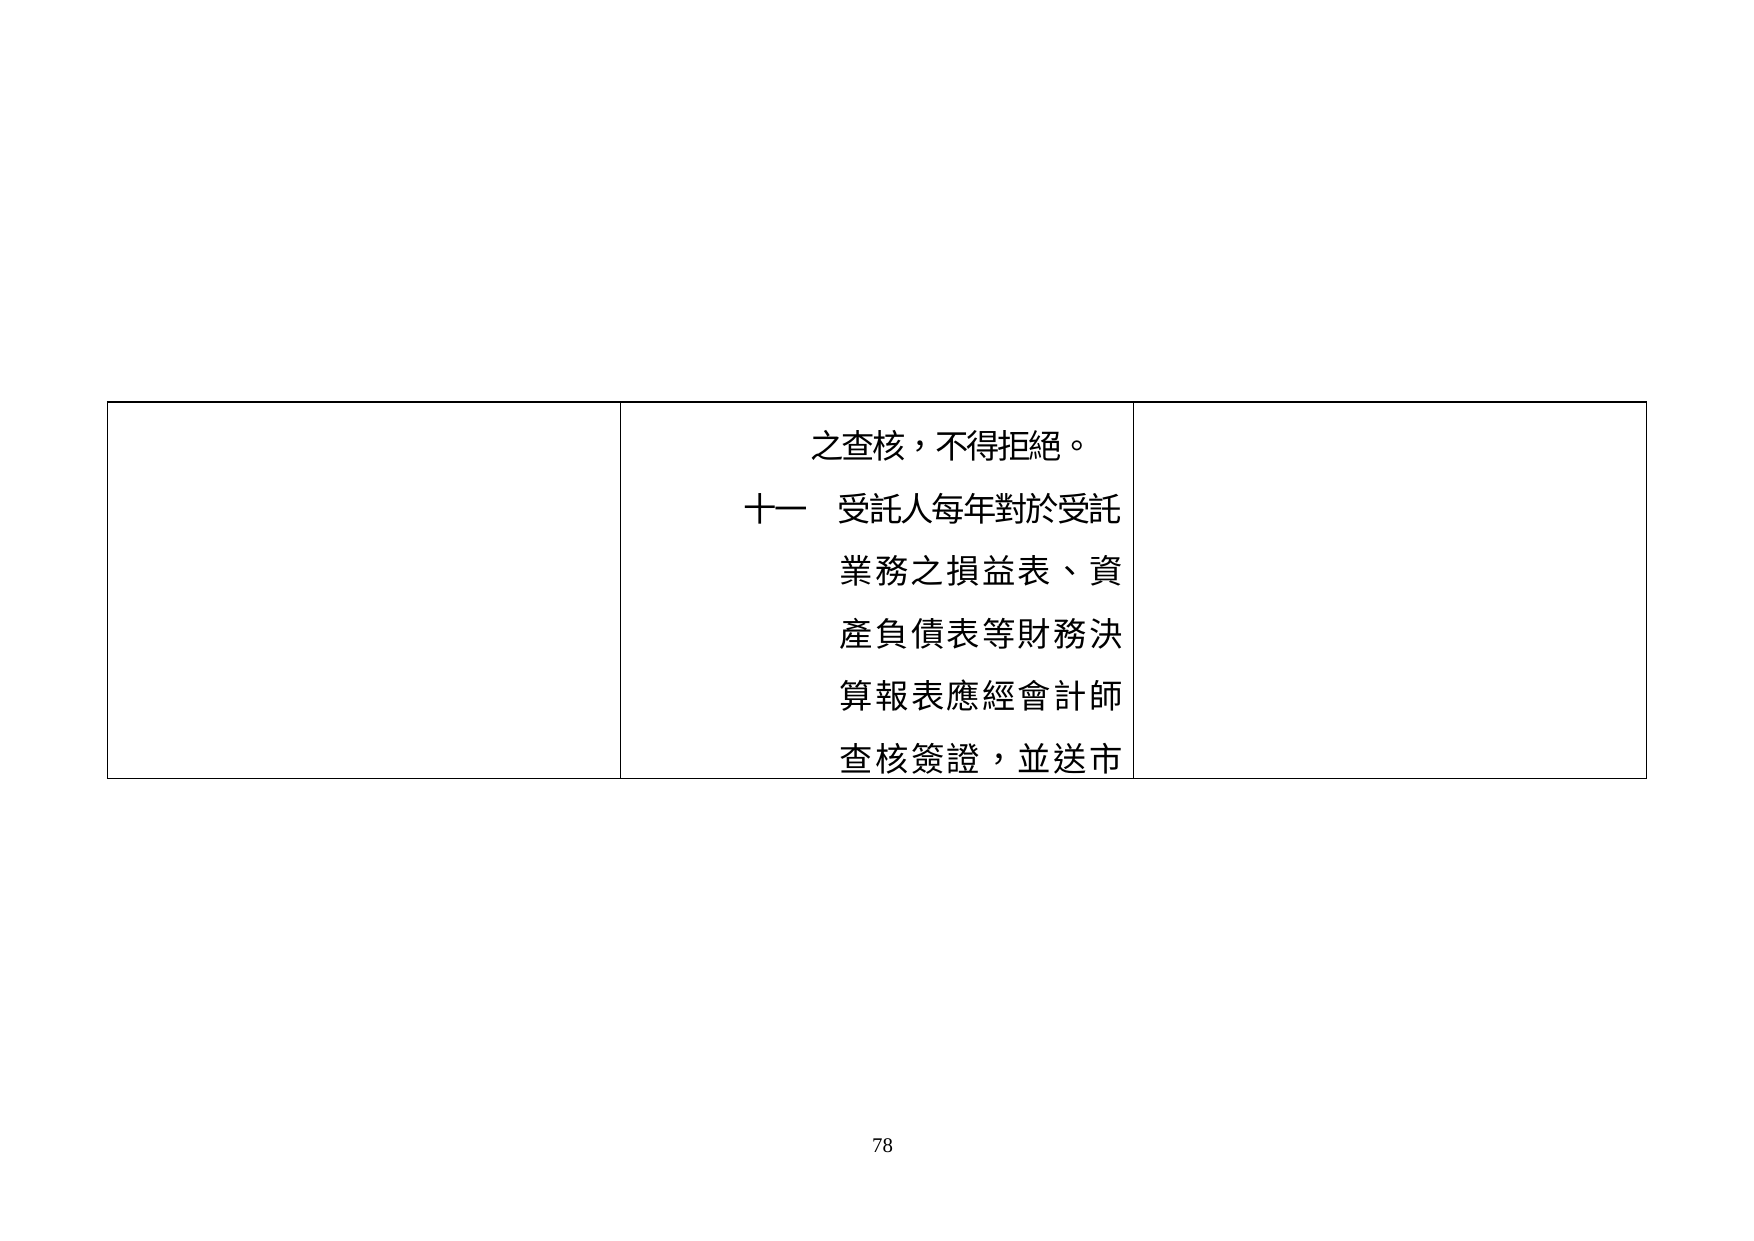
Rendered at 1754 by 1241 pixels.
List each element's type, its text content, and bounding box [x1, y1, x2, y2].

table_cell 之查核，不得拒絕。 十一 受託人每年對於受託業務之損益表、資產負債表等財務決算報表應經會計師查核簽證，並送市 [621, 403, 1133, 777]
table_cell [108, 403, 620, 777]
table_cell [1134, 403, 1646, 777]
